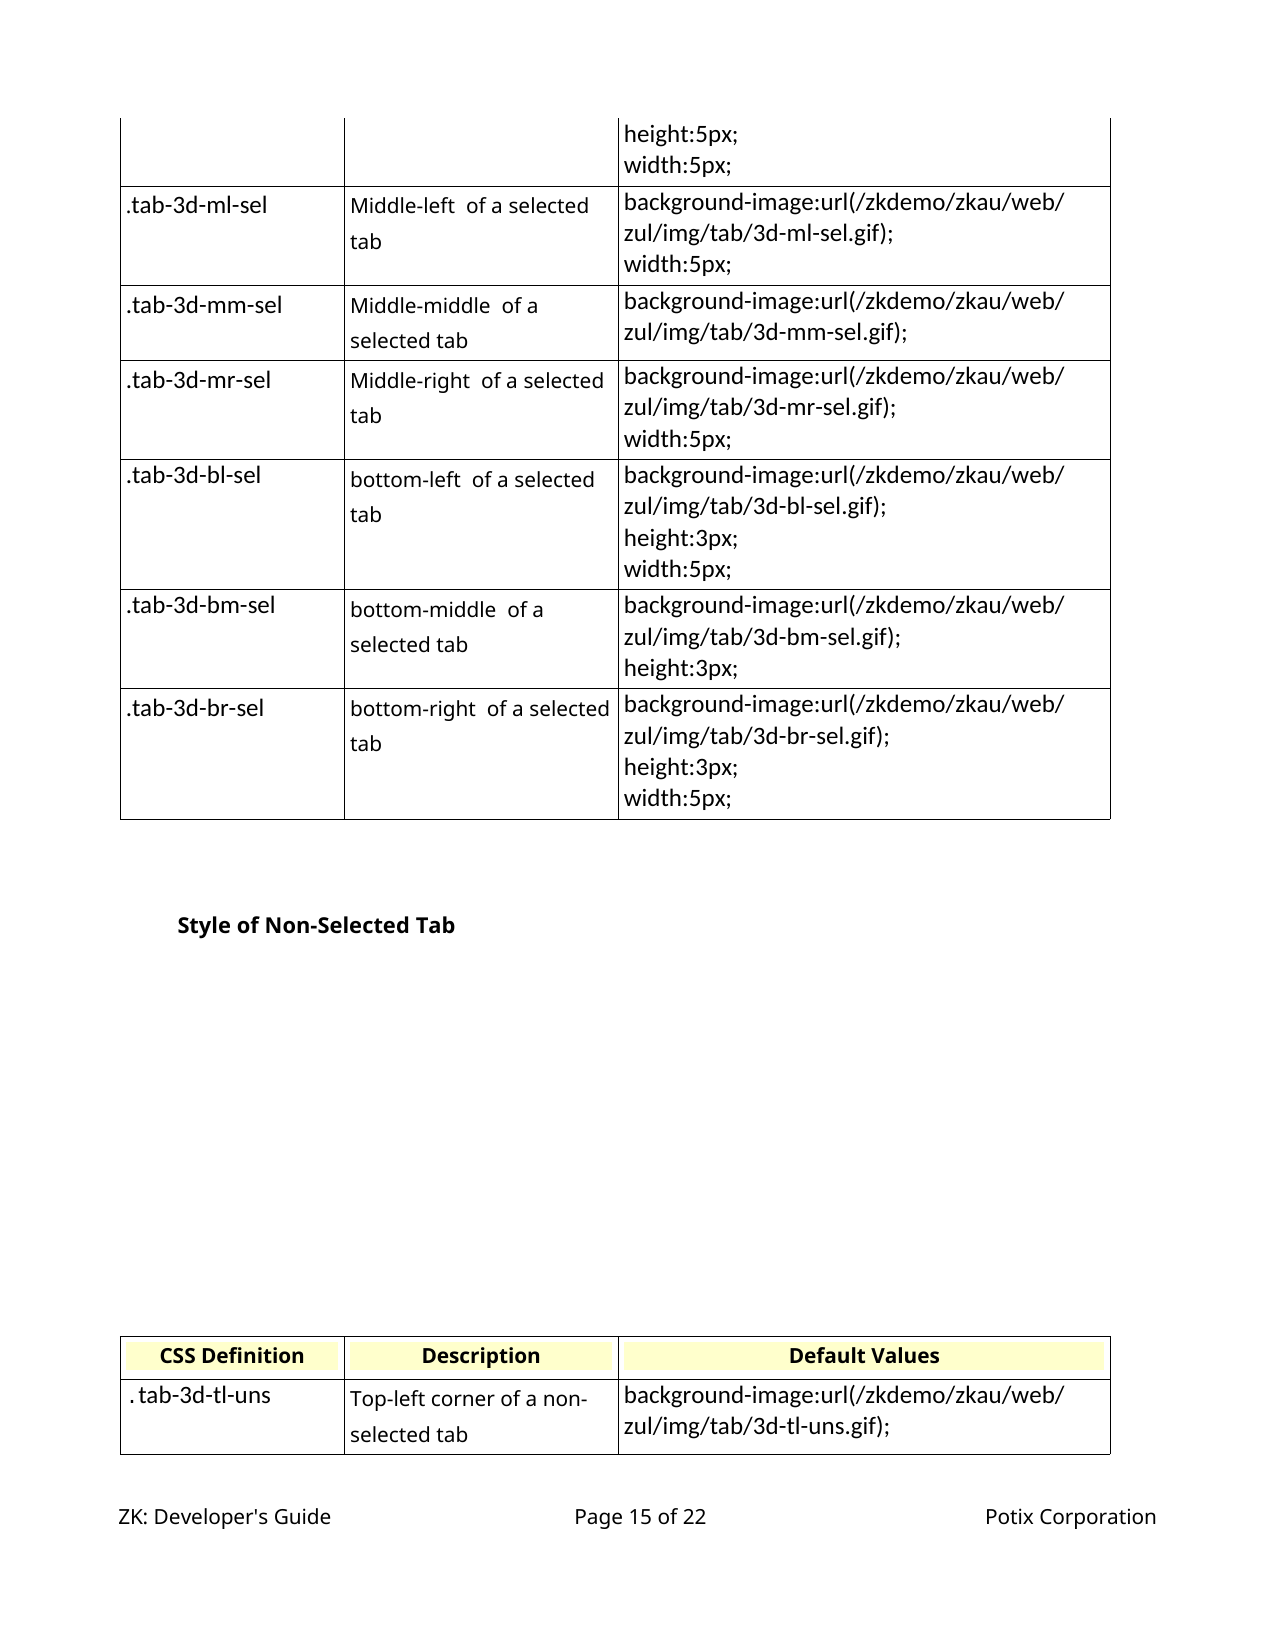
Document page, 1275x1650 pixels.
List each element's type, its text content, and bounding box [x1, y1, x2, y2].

table_cell Middle-left of a selected tab [345, 187, 618, 285]
table_cell background-image:url(/zkdemo/zkau/web/zul/img/tab/3d-br-sel.gif); height:3px; width:5px; [619, 689, 1110, 819]
table_header CSS Definition [121, 1337, 344, 1379]
table_cell .tab-3d-mr-sel [121, 361, 344, 459]
table_header Description [345, 1337, 618, 1379]
table_cell [345, 118, 618, 186]
table_cell background-image:url(/zkdemo/zkau/web/zul/img/tab/3d-mr-sel.gif); width:5px; [619, 361, 1110, 459]
table_cell .tab-3d-tl-uns [121, 1380, 344, 1454]
table_cell bottom-middle of a selected tab [345, 590, 618, 688]
table_cell background-image:url(/zkdemo/zkau/web/zul/img/tab/3d-ml-sel.gif); width:5px; [619, 187, 1110, 285]
table_cell Top-left corner of a non-selected tab [345, 1380, 618, 1454]
table_cell Middle-right of a selected tab [345, 361, 618, 459]
table_cell Middle-middle of a selected tab [345, 286, 618, 360]
table_cell .tab-3d-bm-sel [121, 590, 344, 688]
table_cell .tab-3d-mm-sel [121, 286, 344, 360]
table_cell bottom-left of a selected tab [345, 460, 618, 589]
table_header Default Values [619, 1337, 1110, 1379]
table_cell .tab-3d-ml-sel [121, 187, 344, 285]
subtitle Style of Non-Selected Tab [177, 910, 1157, 940]
table_cell background-image:url(/zkdemo/zkau/web/zul/img/tab/3d-bl-sel.gif); height:3px; width:5px; [619, 460, 1110, 589]
table_cell .tab-3d-bl-sel [121, 460, 344, 589]
table_cell bottom-right of a selected tab [345, 689, 618, 819]
table_cell height:5px; width:5px; [619, 118, 1110, 186]
table_cell .tab-3d-br-sel [121, 689, 344, 819]
table_cell background-image:url(/zkdemo/zkau/web/zul/img/tab/3d-tl-uns.gif); [619, 1380, 1110, 1454]
table_cell [121, 118, 344, 186]
table_cell background-image:url(/zkdemo/zkau/web/zul/img/tab/3d-mm-sel.gif); [619, 286, 1110, 360]
table_cell background-image:url(/zkdemo/zkau/web/zul/img/tab/3d-bm-sel.gif); height:3px; [619, 590, 1110, 688]
